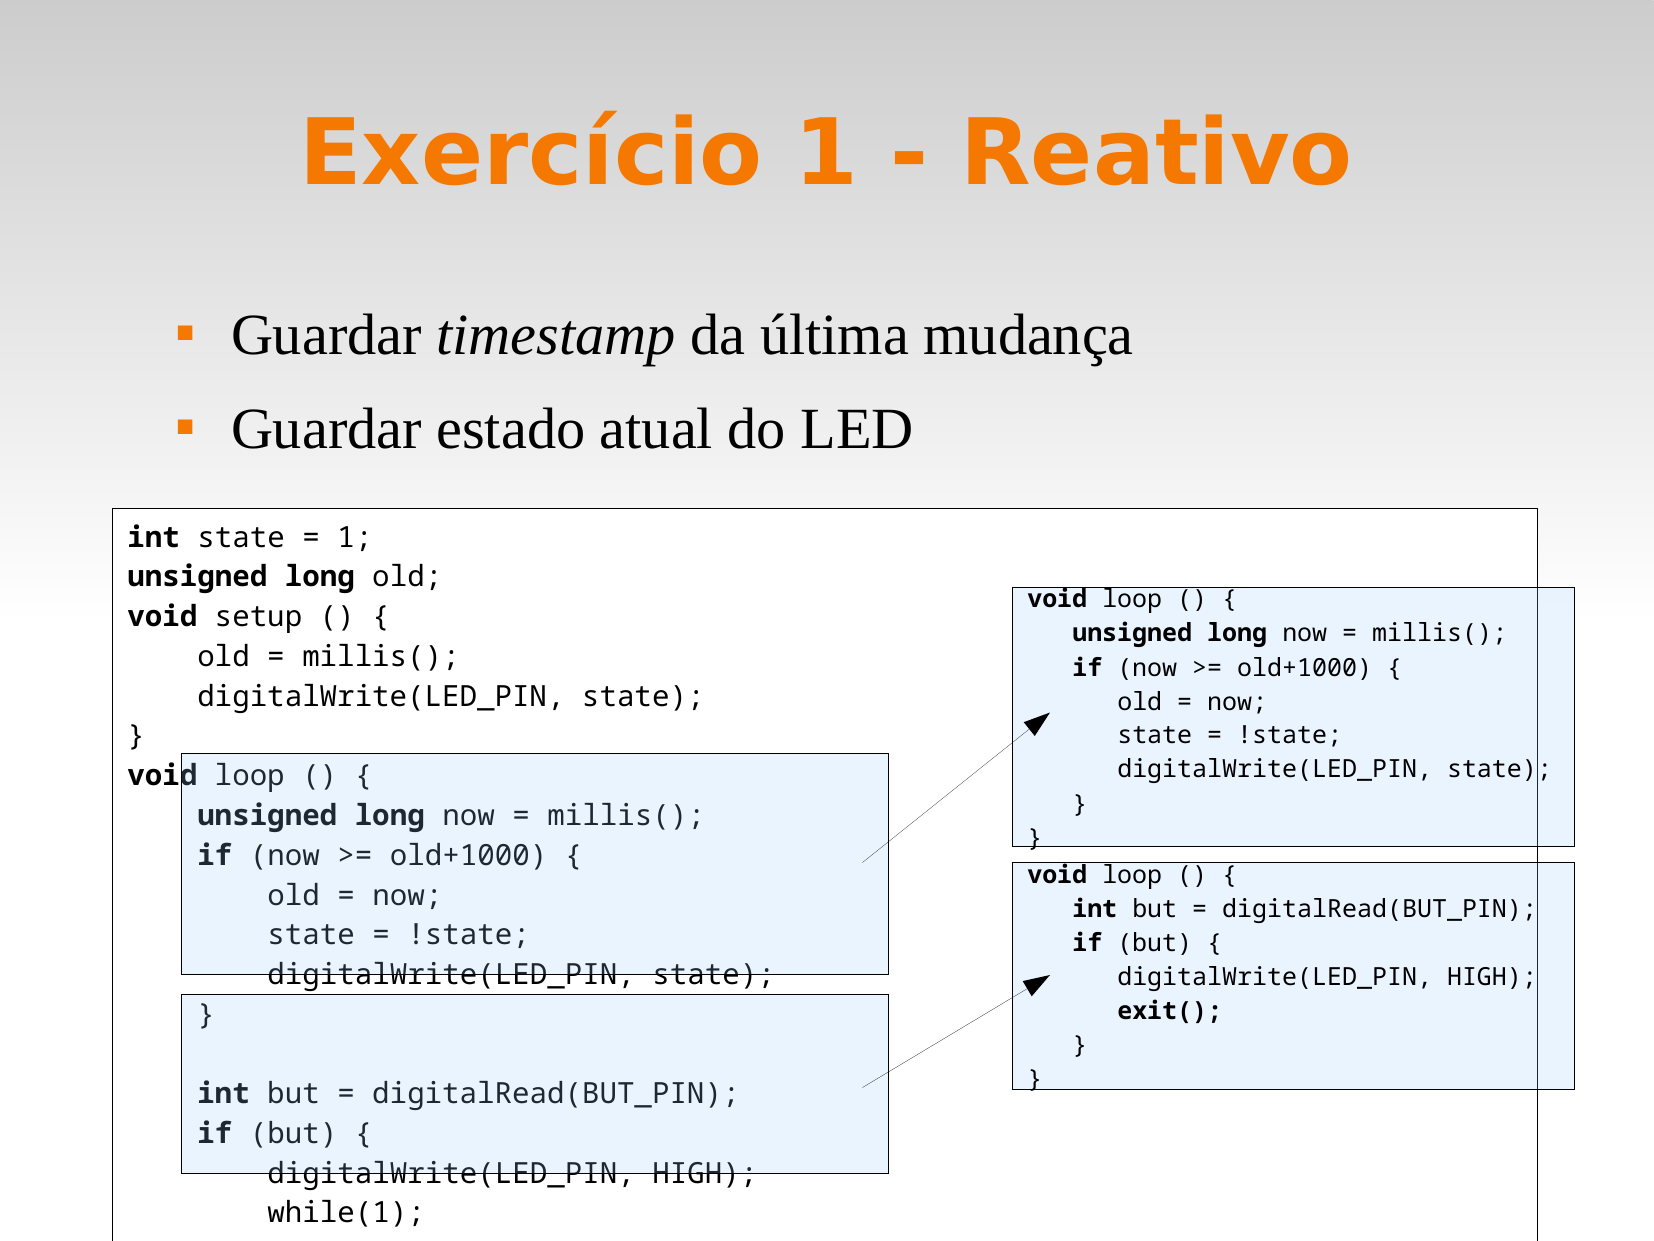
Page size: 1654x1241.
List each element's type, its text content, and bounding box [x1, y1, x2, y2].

text_box void loop () { unsigned long now = millis(); if (now >= old+1000) { old = now; state = !state; digitalWrite(LED_PIN, state); } } [1012, 587, 1575, 847]
text_box [181, 753, 889, 975]
list Guardar timestamp da última mudança Guardar estado atual do LED [89, 302, 1576, 1121]
text_box int state = 1; unsigned long old; void setup () { old = millis(); digitalWrite(LED_PIN, state); } void loop () { unsigned long now = millis(); if (now >= old+1000) { old = now; state = !state; digitalWrite(LED_PIN, state); } int but = digitalRead(BUT_PIN); if (but) { digitalWrite(LED_PIN, HIGH); while(1); } } [112, 508, 1538, 1212]
text_box void loop () { int but = digitalRead(BUT_PIN); if (but) { digitalWrite(LED_PIN, HIGH); exit(); } } [1012, 862, 1575, 1090]
text_box [181, 994, 889, 1174]
title Exercício 1 - Reativo [82, 49, 1571, 257]
